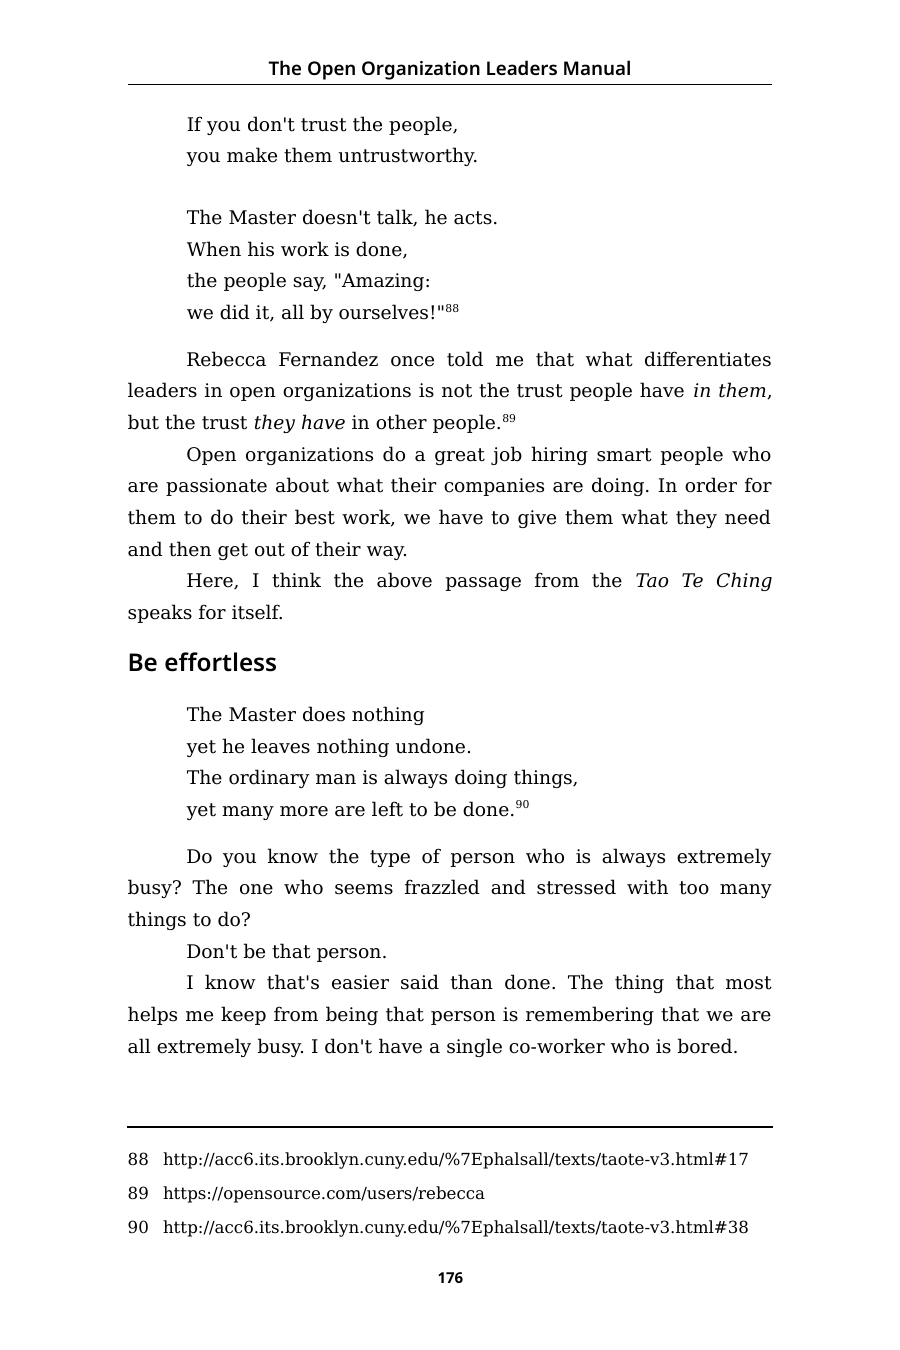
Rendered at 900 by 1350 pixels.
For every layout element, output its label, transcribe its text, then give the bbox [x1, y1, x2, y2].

text The Master does nothing yet he leaves nothing undone. The ordinary man is always doing things, yet many more are left to be done. [187, 704, 713, 821]
text Don't be that person. [127, 941, 772, 963]
text The Master doesn't talk, he acts. When his work is done, the people say, "Amazing: we did it, all by ourselves!" [187, 207, 713, 324]
text If you don't trust the people, you make them untrustworthy. [187, 114, 713, 167]
text Rebecca Fernandez once told me that what differentiates leaders in open organizations is not the trust people have in them, but the trust they have in other people. [127, 349, 772, 434]
text http://acc6.its.brooklyn.cuny.edu/%7Ephalsall/texts/taote-v3.html#38 [127, 1218, 772, 1237]
text I know that's easier said than done. The thing that most helps me keep from being that person is remembering that we are all extremely busy. I don't have a single co-worker who is bored. [127, 972, 772, 1058]
text Do you know the type of person who is always extremely busy? The one who seems frazzled and stressed with too many things to do? [127, 846, 772, 931]
text Here, I think the above passage from the Tao Te Ching speaks for itself. [127, 571, 772, 624]
text Open organizations do a great job hiring smart people who are passionate about what their companies are doing. In order for them to do their best work, we have to give them what they need and then get out of their way. [127, 444, 772, 561]
text http://acc6.its.brooklyn.cuny.edu/%7Ephalsall/texts/taote-v3.html#17 [127, 1149, 772, 1169]
text https://opensource.com/users/rebecca [127, 1184, 772, 1203]
subtitle Be effortless [127, 649, 772, 677]
